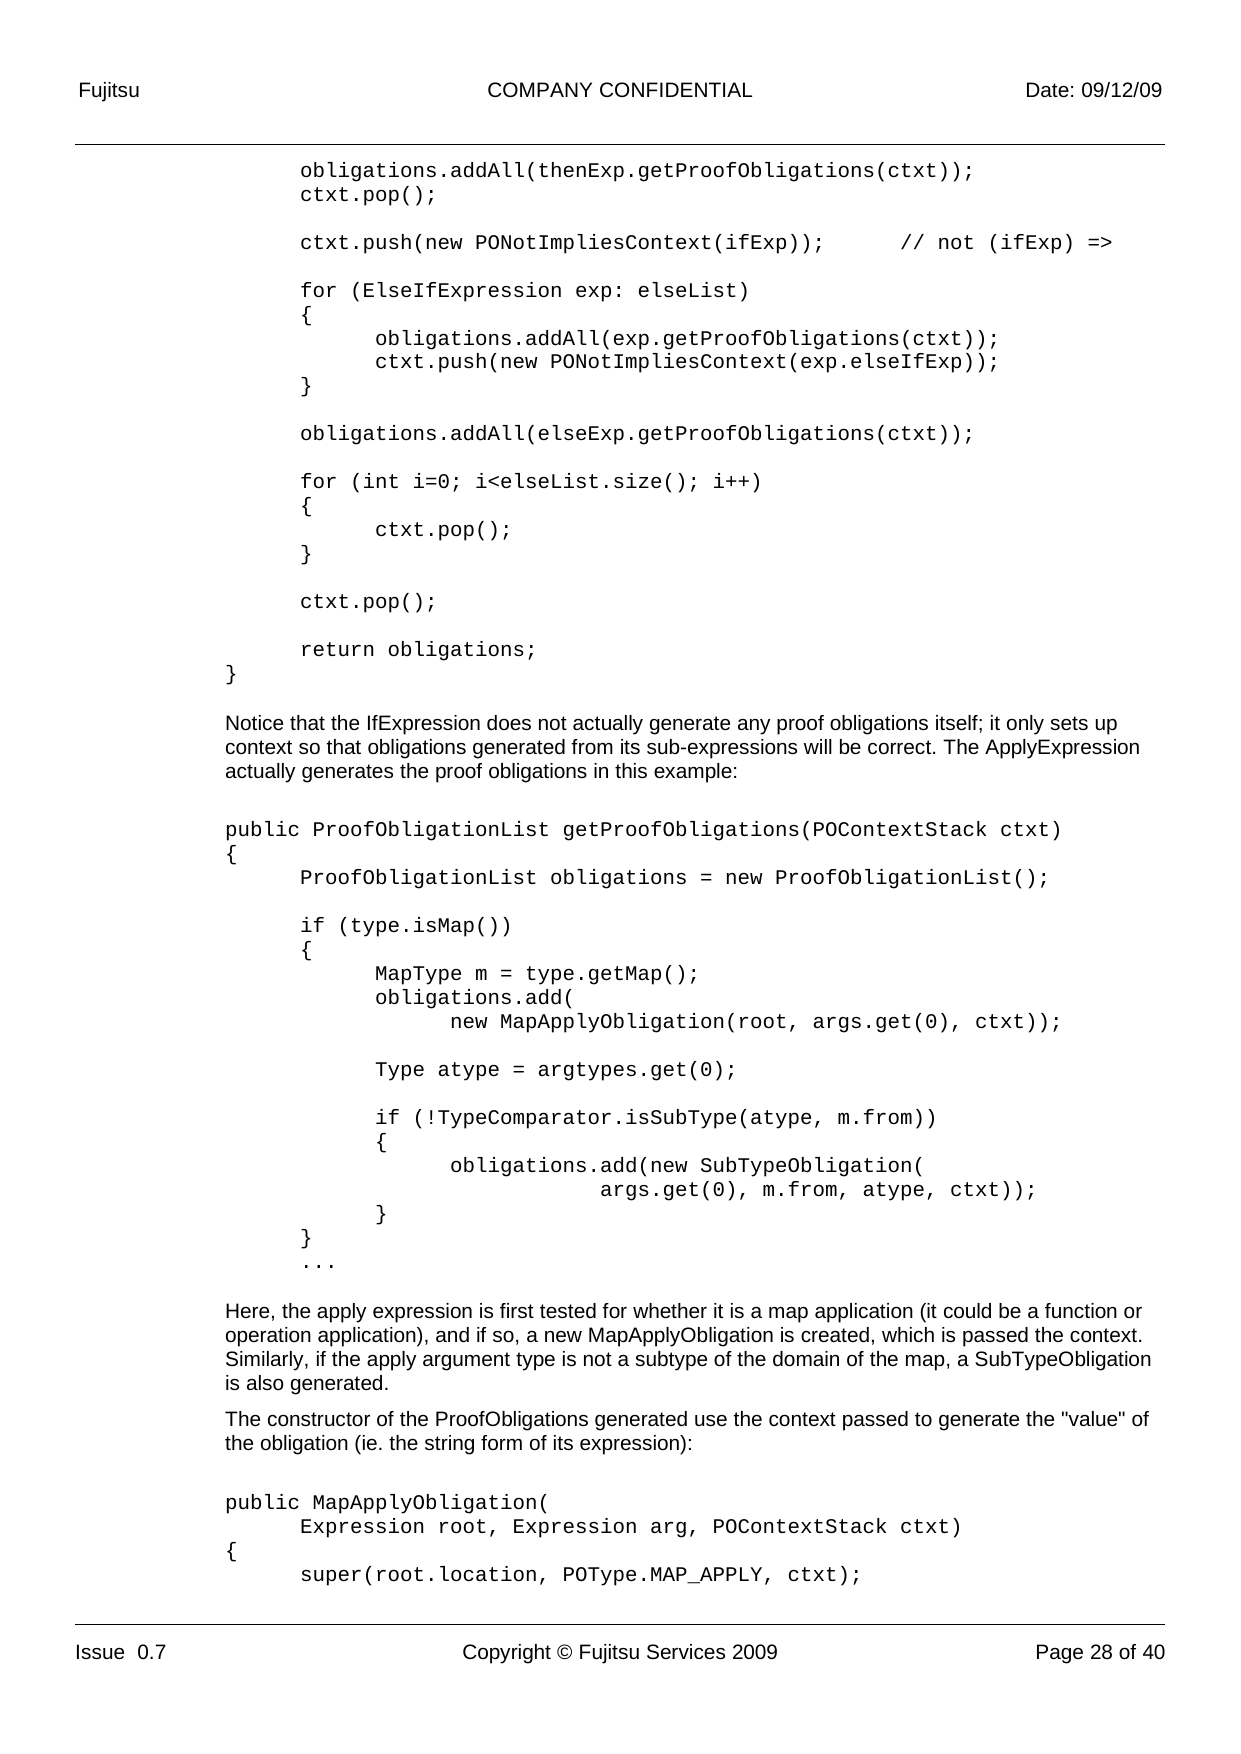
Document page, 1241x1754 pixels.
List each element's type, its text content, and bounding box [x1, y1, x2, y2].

text ctxt.pop(); [225, 519, 1165, 543]
text if (!TypeComparator.isSubType(atype, m.from)) [225, 1107, 1165, 1131]
text new MapApplyObligation(root, args.get(0), ctxt)); [225, 1011, 1165, 1035]
text Here, the apply expression is first tested for whether it is a map application (it could be a function or operation application), and if so, a new MapApplyObligation is created, which is passed the context. Similarly, if the apply argument type is not a subtype of the domain of the map, a SubTypeObligation is also generated. [225, 1298, 1165, 1395]
text Expression root, Expression arg, POContextStack ctxt) [225, 1516, 1165, 1540]
text MapType m = type.getMap(); [225, 963, 1165, 987]
text ctxt.pop(); [225, 591, 1165, 615]
text { [225, 843, 1165, 867]
text { [225, 495, 1165, 519]
text } [225, 1203, 1165, 1227]
text obligations.addAll(exp.getProofObligations(ctxt)); [225, 327, 1165, 351]
text ctxt.push(new PONotImpliesContext(exp.elseIfExp)); [225, 351, 1165, 375]
text for (int i=0; i<elseList.size(); i++) [225, 471, 1165, 495]
text ctxt.pop(); [225, 184, 1165, 208]
text ctxt.push(new PONotImpliesContext(ifExp)); // not (ifExp) => [225, 232, 1165, 256]
text return obligations; [225, 639, 1165, 663]
text { [225, 1540, 1165, 1564]
text { [225, 1131, 1165, 1155]
text { [225, 939, 1165, 963]
text obligations.add(new SubTypeObligation( [225, 1155, 1165, 1179]
text public ProofObligationList getProofObligations(POContextStack ctxt) [225, 819, 1165, 843]
text ProofObligationList obligations = new ProofObligationList(); [225, 867, 1165, 891]
text } [225, 663, 1165, 687]
text args.get(0), m.from, atype, ctxt)); [225, 1179, 1165, 1203]
text } [225, 375, 1165, 399]
text The constructor of the ProofObligations generated use the context passed to generate the "value" of the obligation (ie. the string form of its expression): [225, 1407, 1165, 1455]
text Type atype = argtypes.get(0); [225, 1059, 1165, 1083]
text public MapApplyObligation( [225, 1492, 1165, 1516]
text for (ElseIfExpression exp: elseList) [225, 279, 1165, 303]
text obligations.addAll(elseExp.getProofObligations(ctxt)); [225, 423, 1165, 447]
text if (type.isMap()) [225, 915, 1165, 939]
text super(root.location, POType.MAP_APPLY, ctxt); [225, 1564, 1165, 1588]
text ... [225, 1251, 1165, 1274]
text obligations.addAll(thenExp.getProofObligations(ctxt)); [225, 160, 1165, 184]
text Notice that the IfExpression does not actually generate any proof obligations itself; it only sets up context so that obligations generated from its sub-expressions will be correct. The ApplyExpression actually generates the proof obligations in this example: [225, 711, 1165, 783]
text } [225, 1227, 1165, 1251]
text } [225, 543, 1165, 567]
text { [225, 303, 1165, 327]
text obligations.add( [225, 987, 1165, 1011]
